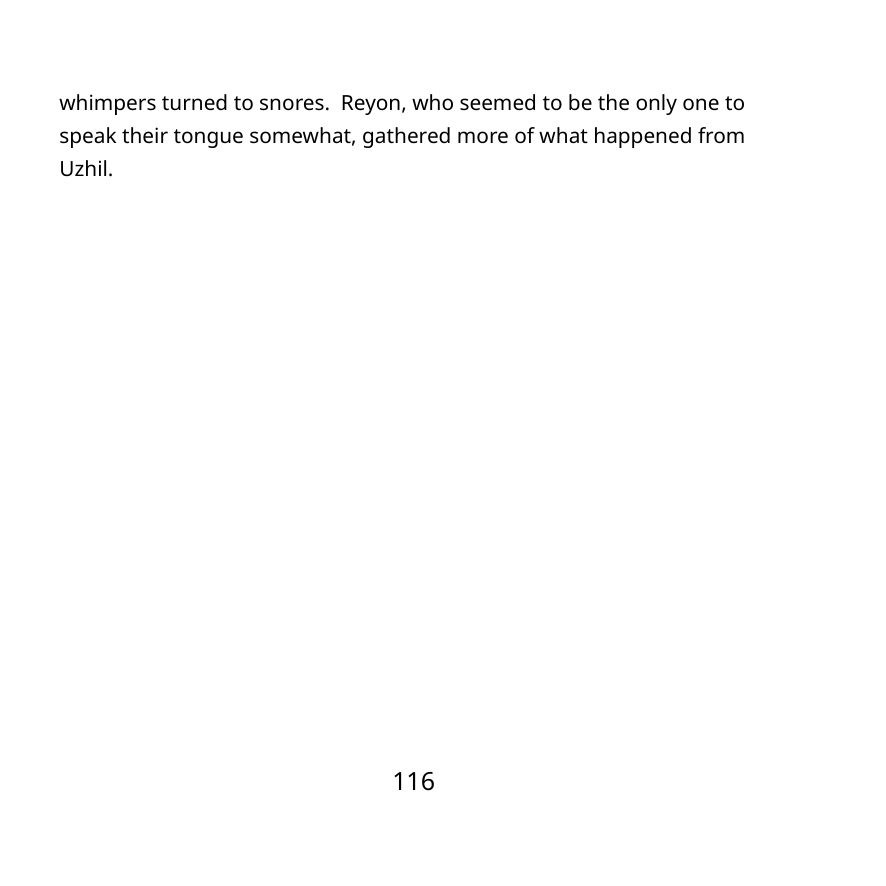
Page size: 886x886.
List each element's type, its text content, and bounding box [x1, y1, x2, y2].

text whimpers turned to snores. Reyon, who seemed to be the only one to speak their tongue somewhat, gathered more of what happened from Uzhil. [59, 88, 768, 182]
